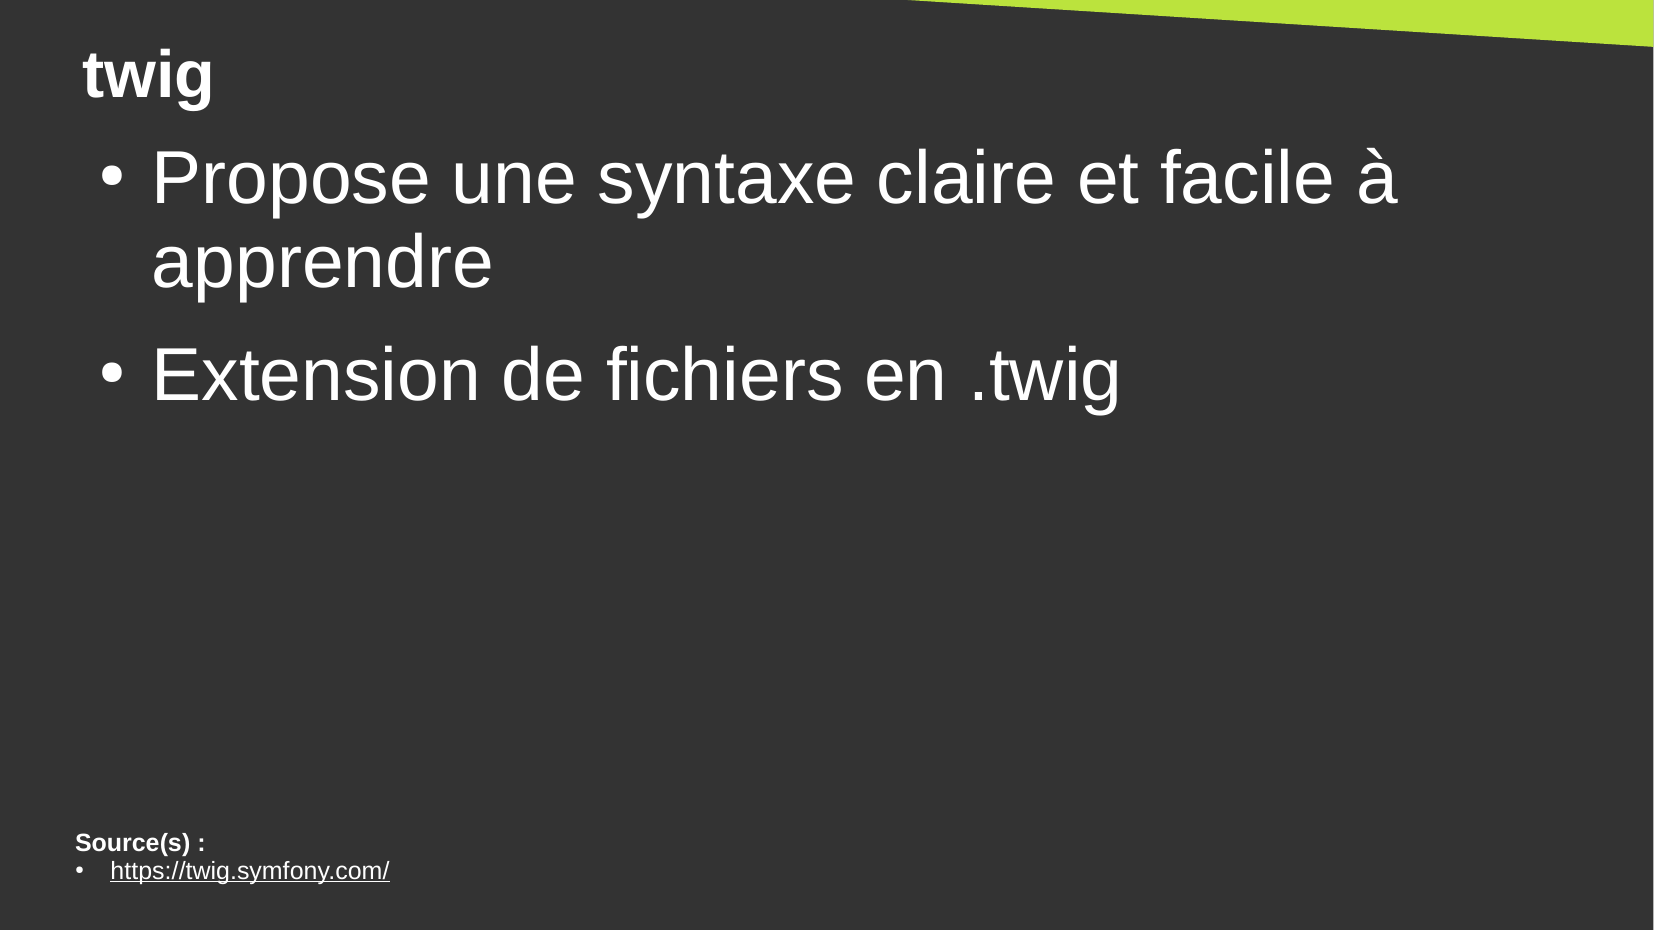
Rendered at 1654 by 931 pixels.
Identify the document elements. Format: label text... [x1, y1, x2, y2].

title twig [82, 37, 1571, 112]
text_box Source(s) : https://twig.symfony.com/ [60, 821, 1546, 931]
list Propose une syntaxe claire et facile à apprendre Extension de fichiers en .twig [80, 135, 1619, 502]
text_box [907, 0, 1654, 47]
